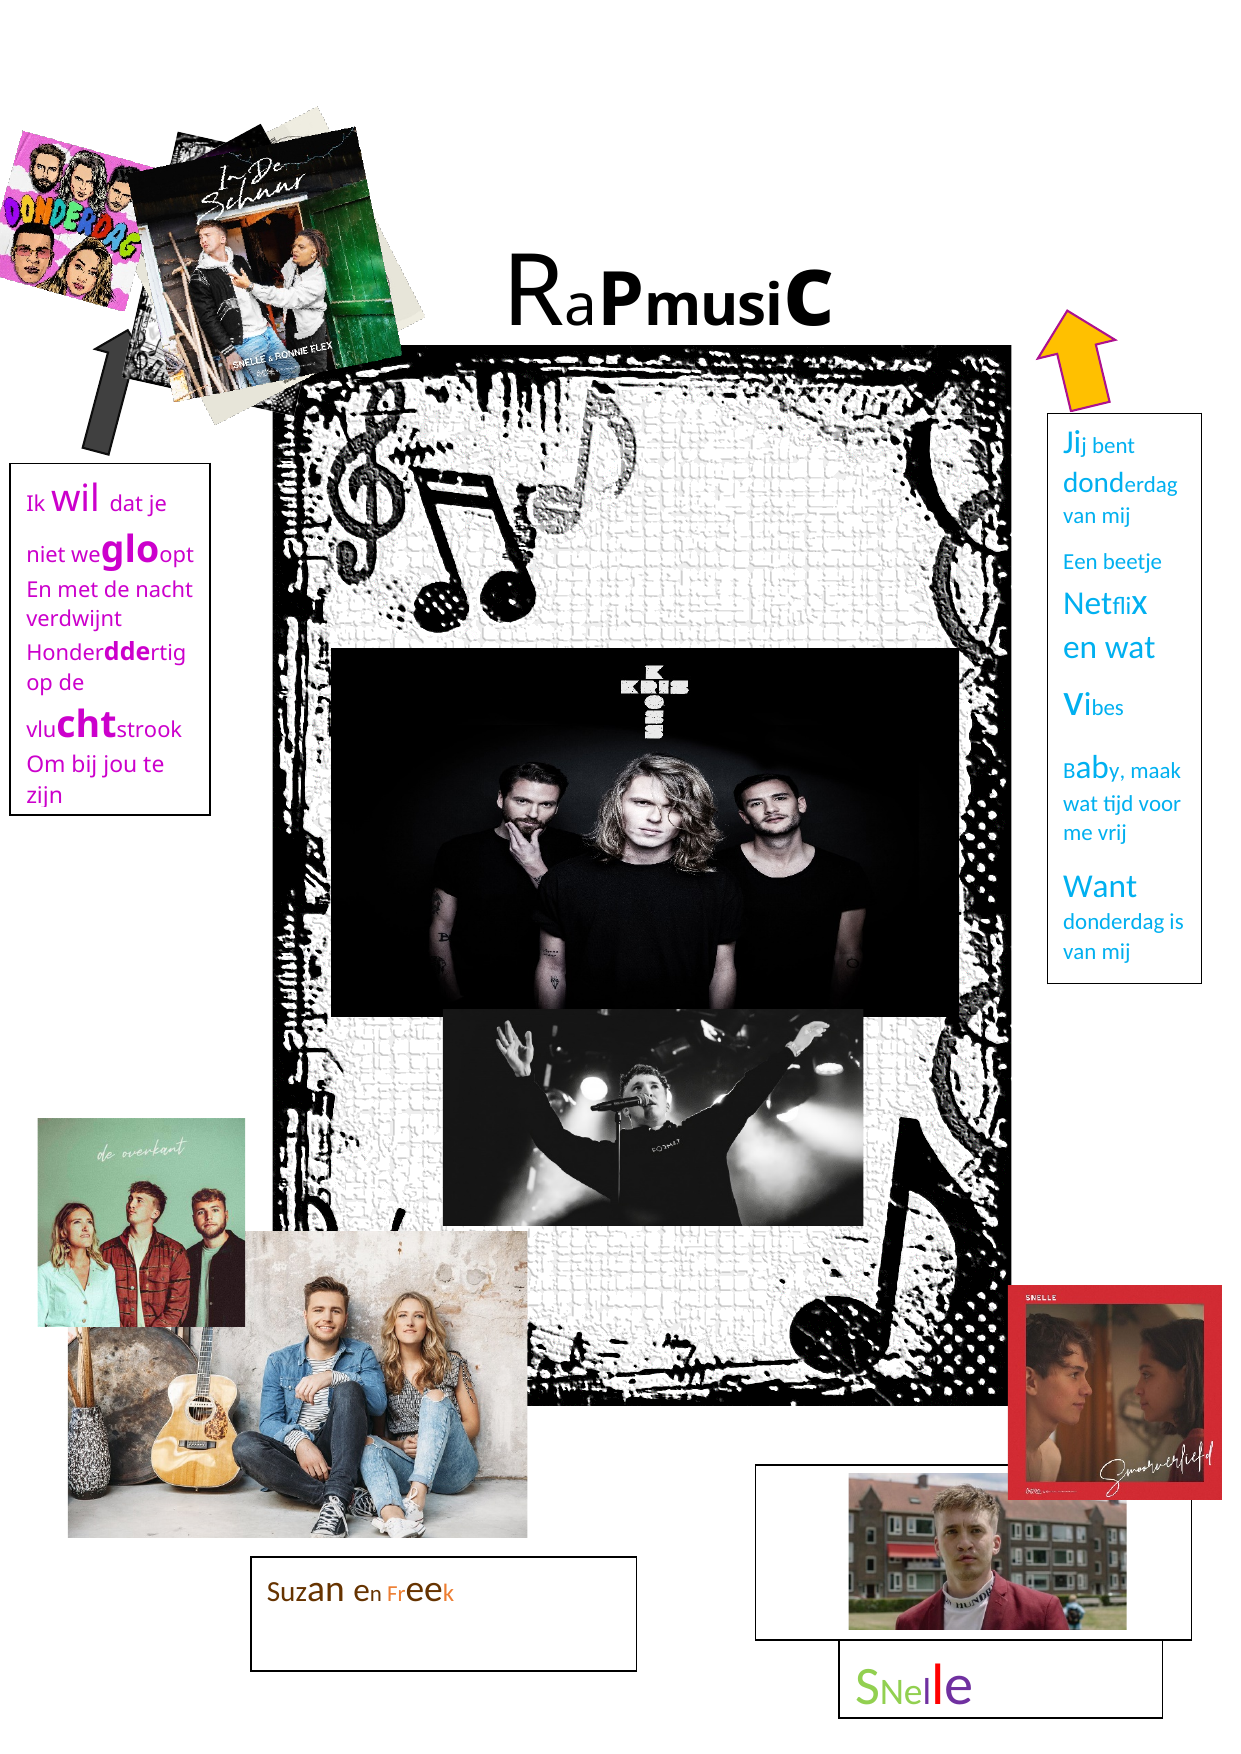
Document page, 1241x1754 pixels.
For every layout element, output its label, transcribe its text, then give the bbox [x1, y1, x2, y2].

text [252, 1558, 636, 1670]
text Honderddertig op de vluchtstrook [26, 633, 194, 748]
text RaPmusic [360, 148, 1093, 374]
text [756, 1466, 1191, 1639]
text En met de nacht verdwijnt [26, 574, 194, 633]
text [11, 464, 209, 814]
text Suzan en Freek [267, 1565, 621, 1611]
text Een beetje Netflix en wat vibes [1063, 547, 1186, 726]
text Baby, maak wat tijd voor me vrij [1063, 746, 1186, 847]
text Om bij jou te zijn [26, 748, 194, 807]
text [840, 1641, 1162, 1717]
text SNelle [855, 1648, 1147, 1710]
text Want donderdag is van mij [1063, 865, 1186, 965]
text Ik wil dat je niet wegloopt [26, 472, 194, 574]
text Jij bent donderdag van mij [1063, 421, 1186, 529]
text [148, 148, 173, 168]
text [1048, 414, 1201, 983]
